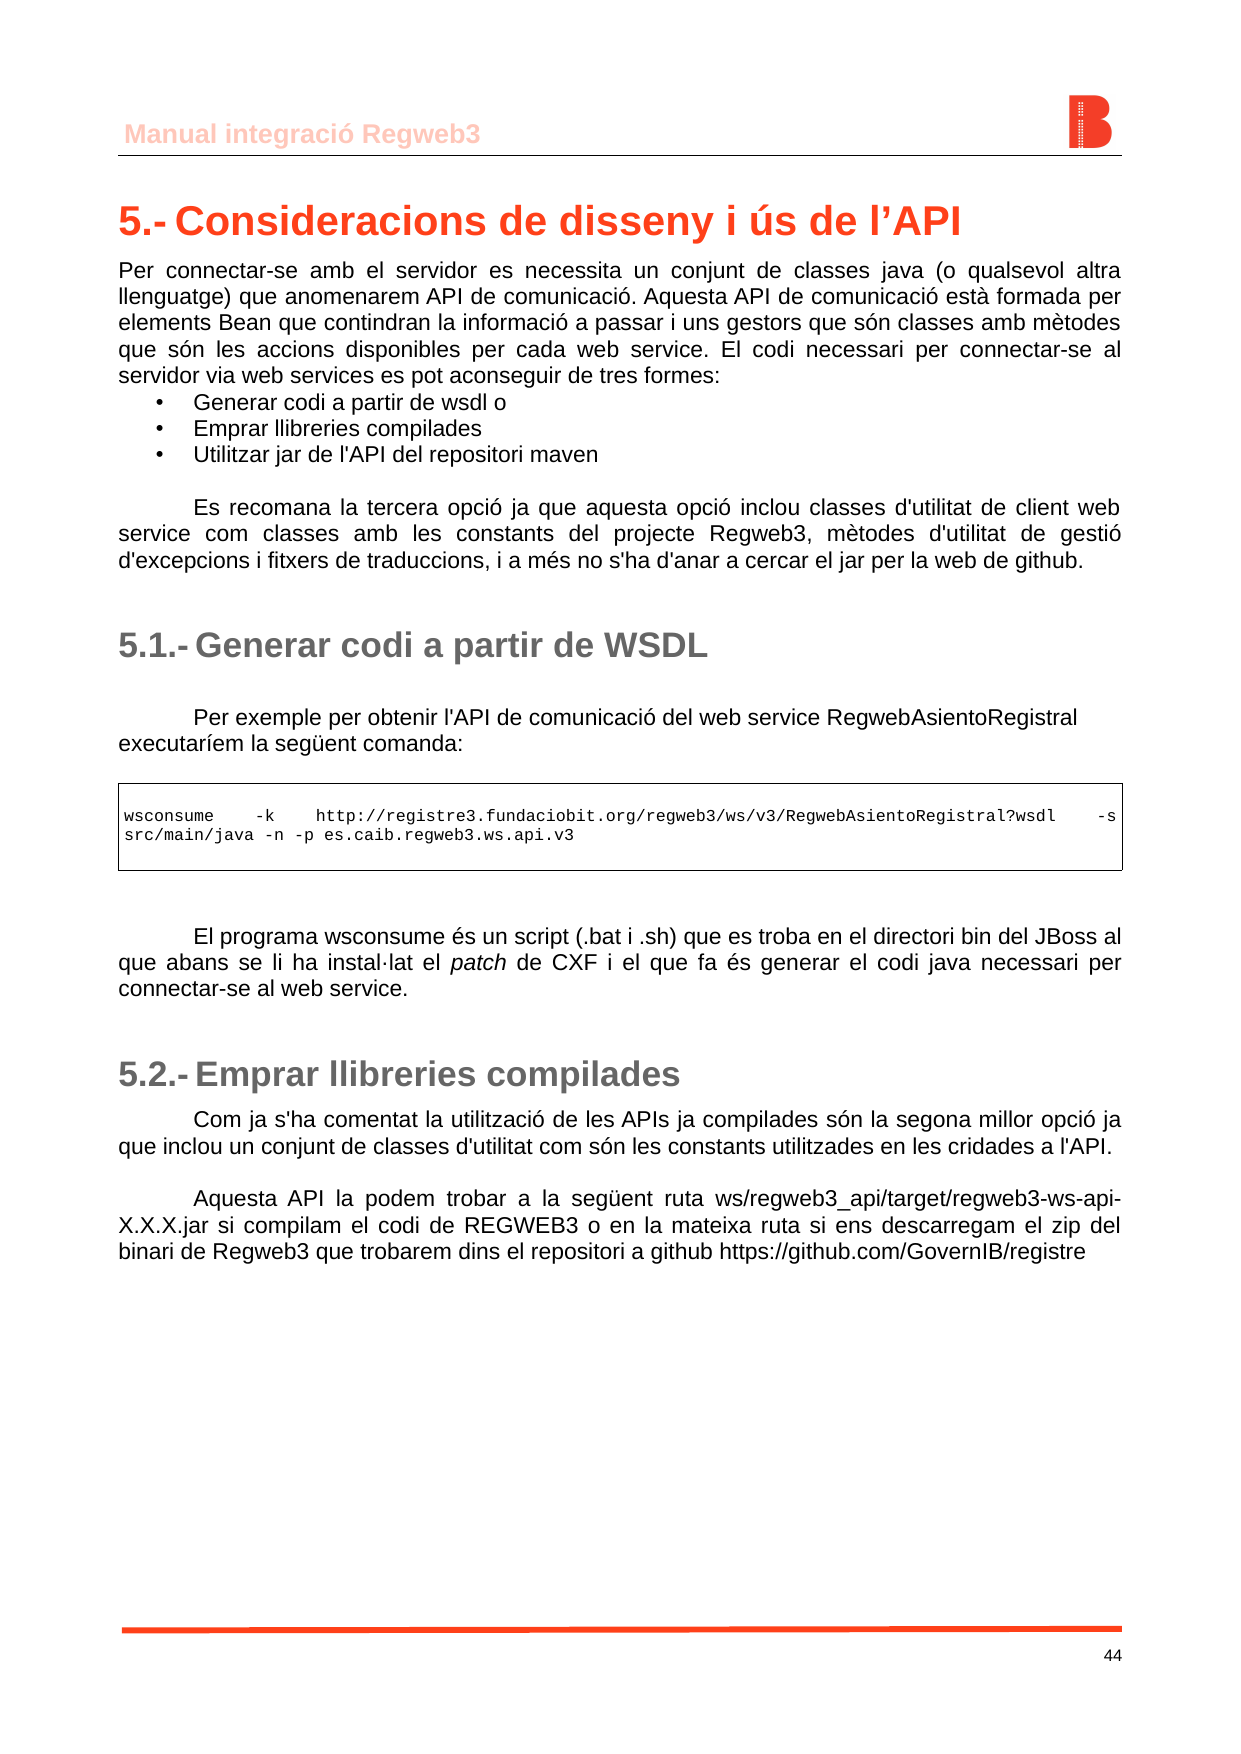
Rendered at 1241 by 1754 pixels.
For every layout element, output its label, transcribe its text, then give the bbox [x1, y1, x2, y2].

text Com ja s'ha comentat la utilització de les APIs ja compilades són la segona millor opció ja que inclou un conjunt de classes d'utilitat com són les constants utilitzades en les cridades a l'API. [118, 1106, 1122, 1159]
subtitle Consideracions de disseny i ús de l’API [118, 196, 1122, 244]
list Utilitzar jar de l'API del repositori maven [156, 441, 1122, 467]
text Per exemple per obtenir l'API de comunicació del web service RegwebAsientoRegistral executaríem la següent comanda: [118, 704, 1122, 757]
list Emprar llibreries compilades [156, 415, 1122, 441]
list Generar codi a partir de wsdl o [156, 388, 1122, 415]
text El programa wsconsume és un script (.bat i .sh) que es troba en el directori bin del JBoss al que abans se li ha instal·lat el patch de CXF i el que fa és generar el codi java necessari per connectar-se al web service. [118, 923, 1122, 1002]
text Es recomana la tercera opció ja que aquesta opció inclou classes d'utilitat de client web service com classes amb les constants del projecte Regweb3, mètodes d'utilitat de gestió d'excepcions i fitxers de traduccions, i a més no s'ha d'anar a cercar el jar per la web de github. [118, 494, 1122, 573]
picture [1063, 94, 1117, 150]
text Aquesta API la podem trobar a la següent ruta ws/regweb3_api/target/regweb3-ws-api-X.X.X.jar si compilam el codi de REGWEB3 o en la mateixa ruta si ens descarregam el zip del binari de Regweb3 que trobarem dins el repositori a github https://github.com/GovernIB/registre [118, 1185, 1122, 1264]
text Per connectar-se amb el servidor es necessita un conjunt de classes java (o qualsevol altra llenguatge) que anomenarem API de comunicació. Aquesta API de comunicació està formada per elements Bean que contindran la informació a passar i uns gestors que són classes amb mètodes que són les accions disponibles per cada web service. El codi necessari per connectar-se al servidor via web services es pot aconseguir de tres formes: [118, 257, 1122, 388]
subtitle Generar codi a partir de WSDL [118, 624, 1122, 665]
table_header wsconsume -k http://registre3.fundaciobit.org/regweb3/ws/v3/RegwebAsientoRegistral?wsdl -s src/main/java -n -p es.caib.regweb3.ws.api.v3 [119, 784, 1122, 870]
subtitle Emprar llibreries compilades [118, 1053, 1122, 1094]
